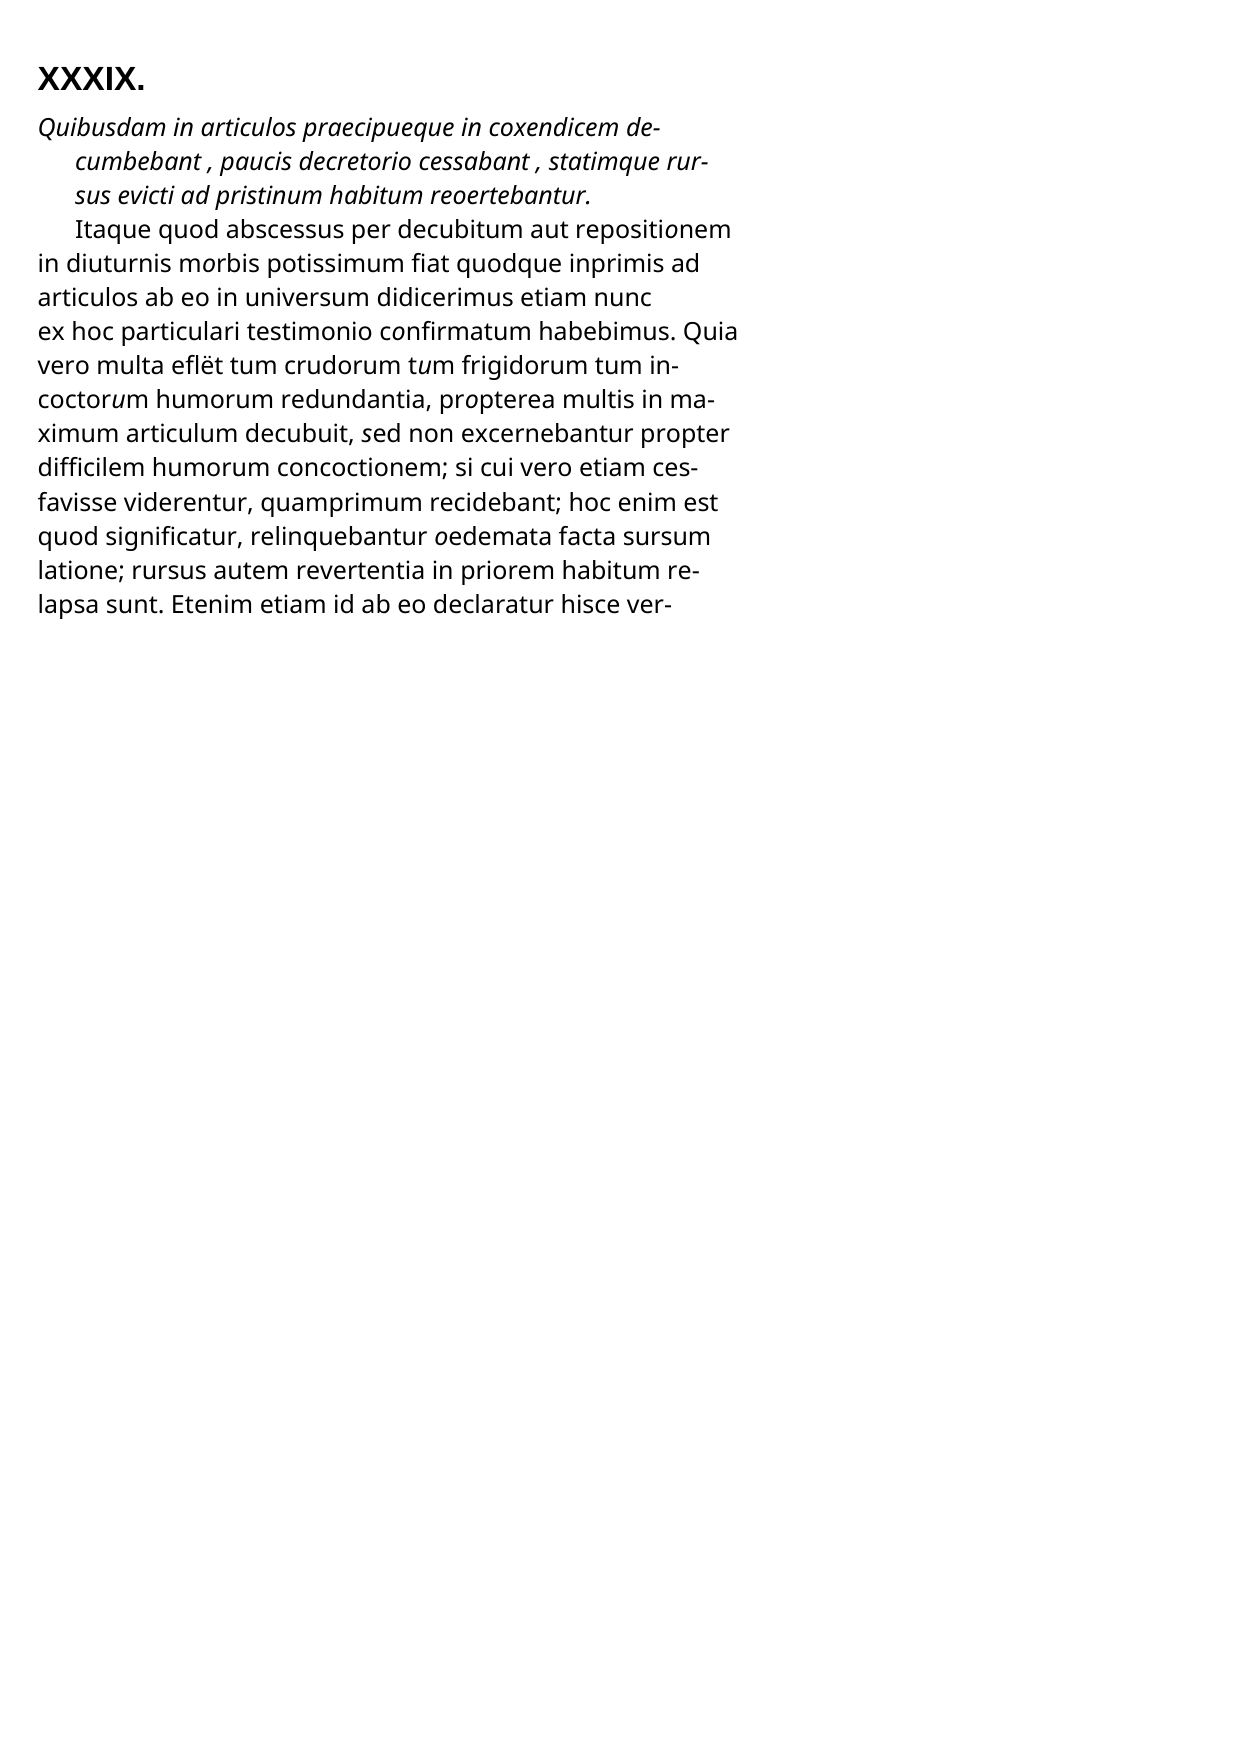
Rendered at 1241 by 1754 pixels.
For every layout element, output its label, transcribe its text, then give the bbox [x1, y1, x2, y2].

subtitle XXXIX. [37, 58, 1203, 97]
text Itaque quod abscessus per decubitum aut repositionem in diuturnis morbis potissimum fiat quodque inprimis ad articulos ab eo in universum didicerimus etiam nunc ex hoc particulari testimonio confirmatum habebimus. Quia vero multa eflët tum crudorum tum frigidorum tum in- coctorum humorum redundantia, propterea multis in ma- ximum articulum decubuit, sed non excernebantur propter difficilem humorum concoctionem; si cui vero etiam ces- favisse viderentur, quamprimum recidebant; hoc enim est quod significatur, relinquebantur oedemata facta sursum latione; rursus autem revertentia in priorem habitum re- lapsa sunt. Etenim etiam id ab eo declaratur hisce ver- [37, 212, 1203, 620]
text Quibusdam in articulos praecipueque in coxendicem de- cumbebant , paucis decretorio cessabant , statimque rur- sus evicti ad pristinum habitum reoertebantur. [37, 109, 1203, 212]
